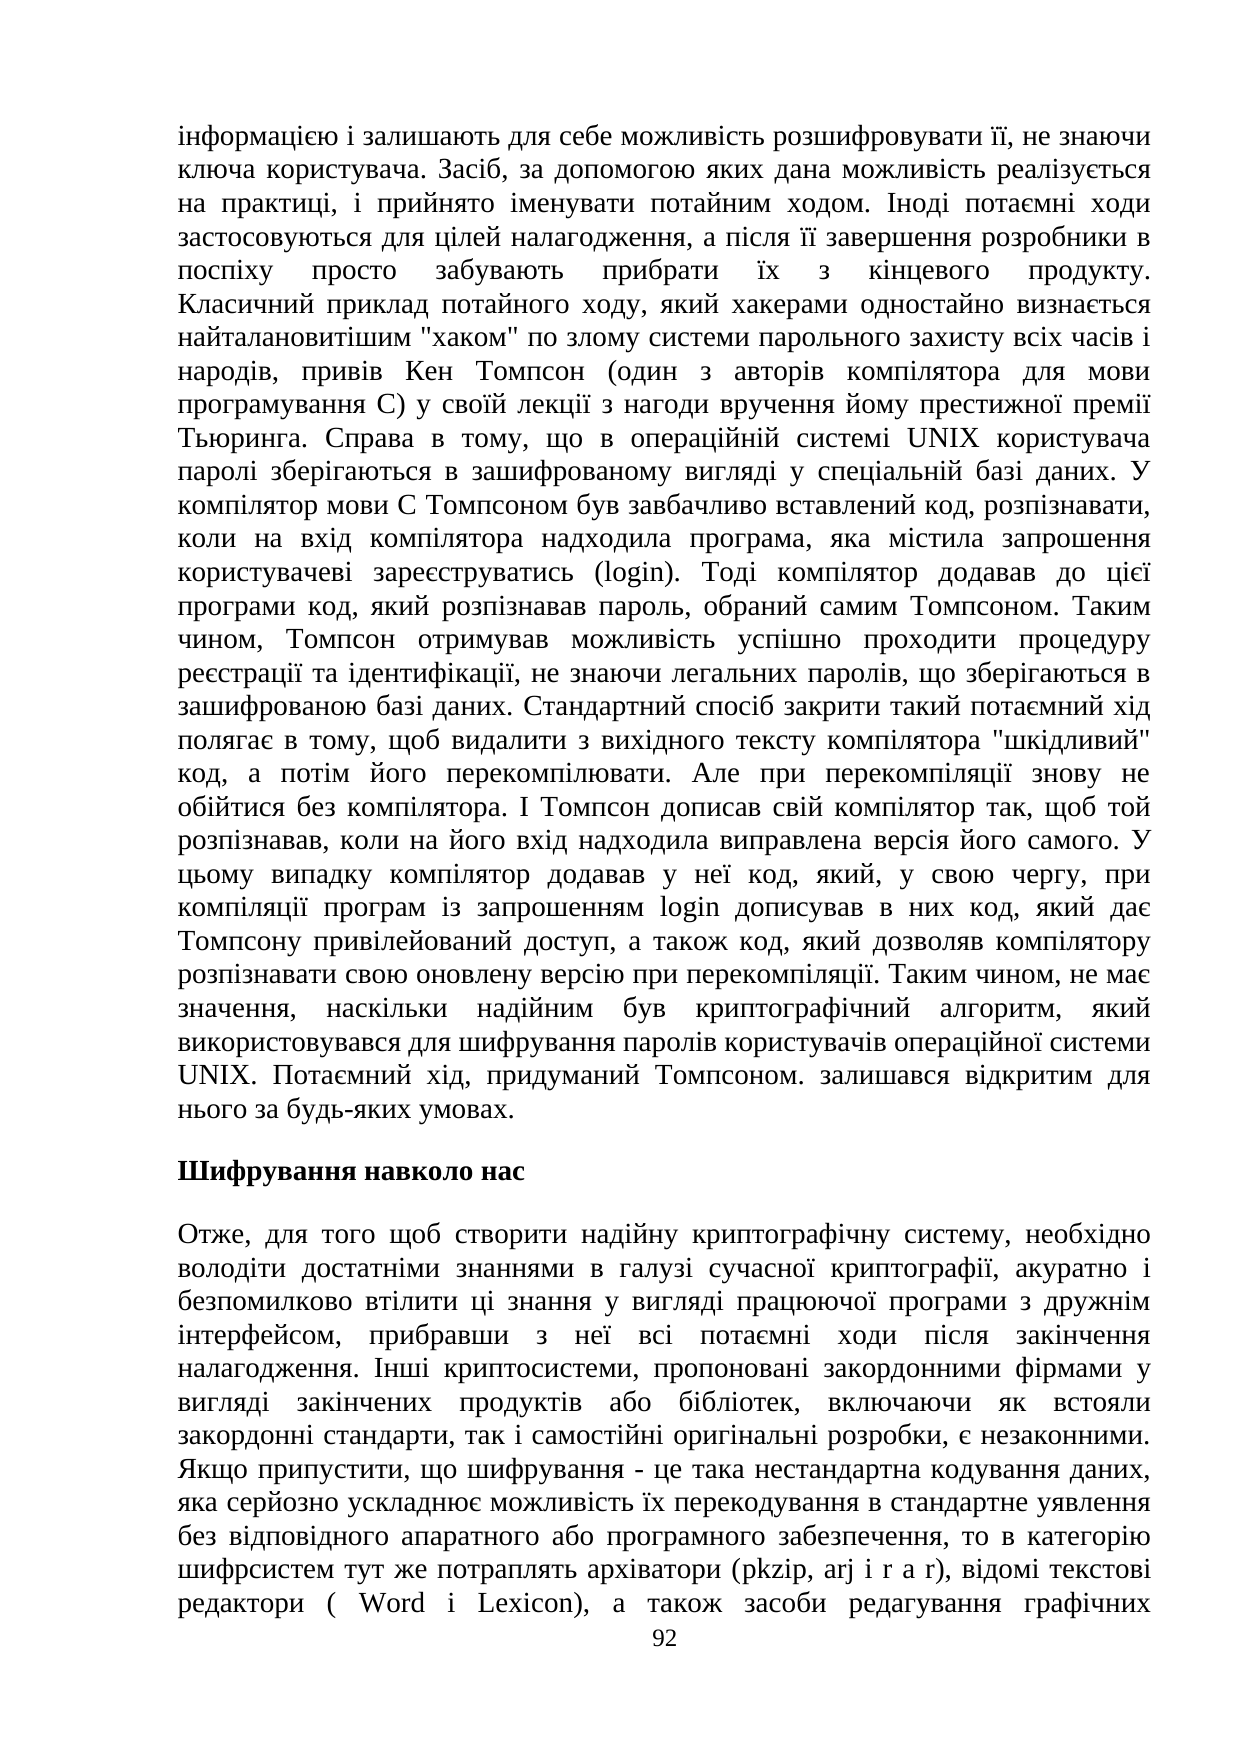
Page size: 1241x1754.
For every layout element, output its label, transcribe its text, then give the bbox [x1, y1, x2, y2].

text інформацією і залишають для себе можливість розшифровувати її, не знаючи ключа користувача. Засіб, за допомогою яких дана можливість реалізується на практиці, і прийнято іменувати потайним ходом. Іноді потаємні ходи застосовуються для цілей налагодження, а після її завершення розробники в поспіху просто забувають прибрати їх з кінцевого продукту. Класичний приклад потайного ходу, який хакерами одностайно визнається найталановитішим "хаком" по злому системи парольного захисту всіх часів і народів, привів Кен Томпсон (один з авторів компілятора для мови програмування С) у своїй лекції з нагоди вручення йому престижної премії Тьюринга. Справа в тому, що в операційній системі UNIX користувача паролі зберігаються в зашифрованому вигляді у спеціальній базі даних. У компілятор мови С Томпсоном був завбачливо вставлений код, розпізнавати, коли на вхід компілятора надходила програма, яка містила запрошення користувачеві зареєструватись (login). Тоді компілятор додавав до цієї програми код, який розпізнавав пароль, обраний самим Томпсоном. Таким чином, Томпсон отримував можливість успішно проходити процедуру реєстрації та ідентифікації, не знаючи легальних паролів, що зберігаються в зашифрованою базі даних. Стандартний спосіб закрити такий потаємний хід полягає в тому, щоб видалити з вихідного тексту компілятора "шкідливий" код, а потім його перекомпілювати. Але при перекомпіляції знову не обійтися без компілятора. І Томпсон дописав свій компілятор так, щоб той розпізнавав, коли на його вхід надходила виправлена ​​версія його самого. У цьому випадку компілятор додавав у неї код, який, у свою чергу, при компіляції програм із запрошенням login дописував в них код, який дає Томпсону привілейований доступ, а також код, який дозволяв компілятору розпізнавати свою оновлену версію при перекомпіляції. Таким чином, не має значення, наскільки надійним був криптографічний алгоритм, який використовувався для шифрування паролів користувачів операційної системи UNIX. Потаємний хід, придуманий Томпсоном. залишався відкритим для нього за будь-яких умовах. [177, 118, 1152, 1124]
text Отже, для того щоб створити надійну криптографічну систему, необхідно володіти достатніми знаннями в галузі сучасної криптографії, акуратно і безпомилково втілити ці знання у вигляді працюючої програми з дружнім інтерфейсом, прибравши з неї всі потаємні ходи після закінчення налагодження. Інші криптосистеми, пропоновані закордонними фірмами у вигляді закінчених продуктів або бібліотек, включаючи як встояли закордонні стандарти, так і самостійні оригінальні розробки, є незаконними. Якщо припустити, що шифрування - це така нестандартна кодування даних, яка серйозно ускладнює можливість їх перекодування в стандартне уявлення без відповідного апаратного або програмного забезпечення, то в категорію шифрсистем тут же потраплять архіватори (pkzip, arj і r а r), відомі текстові редактори ( Word і Lexicon), a також засоби редагування графічних [177, 1216, 1152, 1619]
text Шифрування навколо нас [177, 1153, 1152, 1187]
